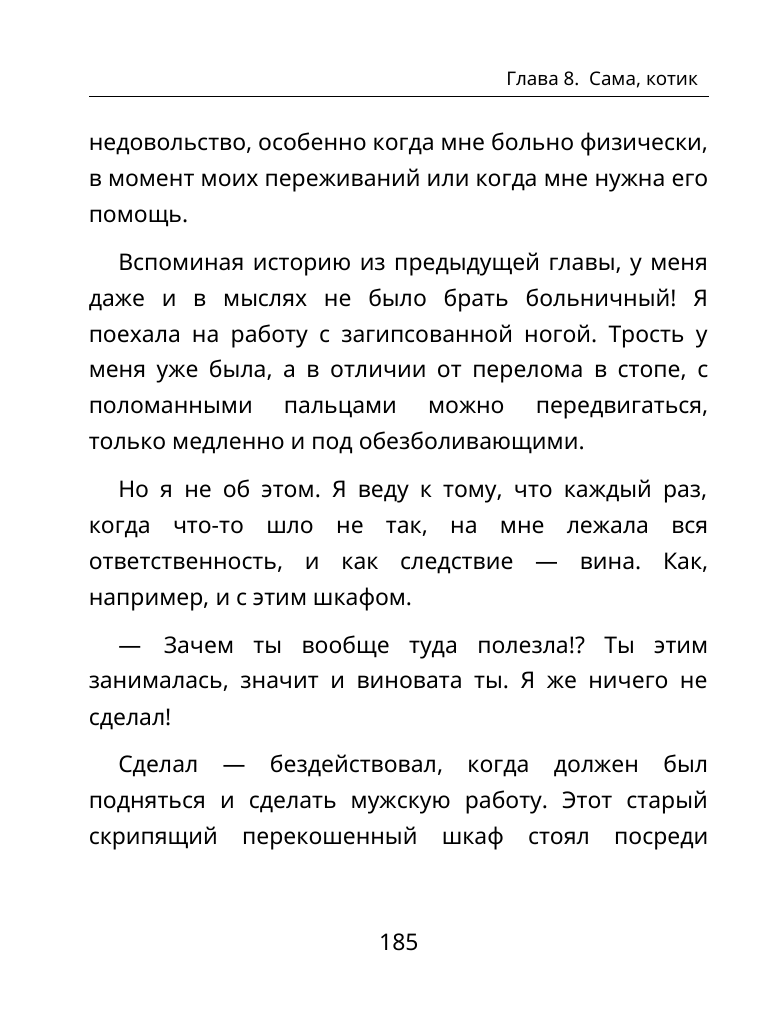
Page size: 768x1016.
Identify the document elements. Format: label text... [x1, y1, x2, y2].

list Зачем ты вообще туда полезла!? Ты этим занималась, значит и виновата ты. Я же ничего не сделал! [88, 628, 709, 732]
text Но я не об этом. Я веду к тому, что каждый раз, когда что-то шло не так, на мне лежала вся ответственность, и как следствие — вина. Как, например, и с этим шкафом. [88, 473, 709, 612]
text недовольство, особенно когда мне больно физически, в момент моих переживаний или когда мне нужна его помощь. [88, 126, 709, 229]
text Сделал — бездействовал, когда должен был подняться и сделать мужскую работу. Этот старый скрипящий перекошенный шкаф стоял посреди [88, 748, 709, 851]
text Вспоминая историю из предыдущей главы, у меня даже и в мыслях не было брать больничный! Я поехала на работу с загипсованной ногой. Трость у меня уже была, а в отличии от перелома в стопе, с поломанными пальцами можно передвигаться, только медленно и под обезболивающими. [88, 246, 709, 457]
